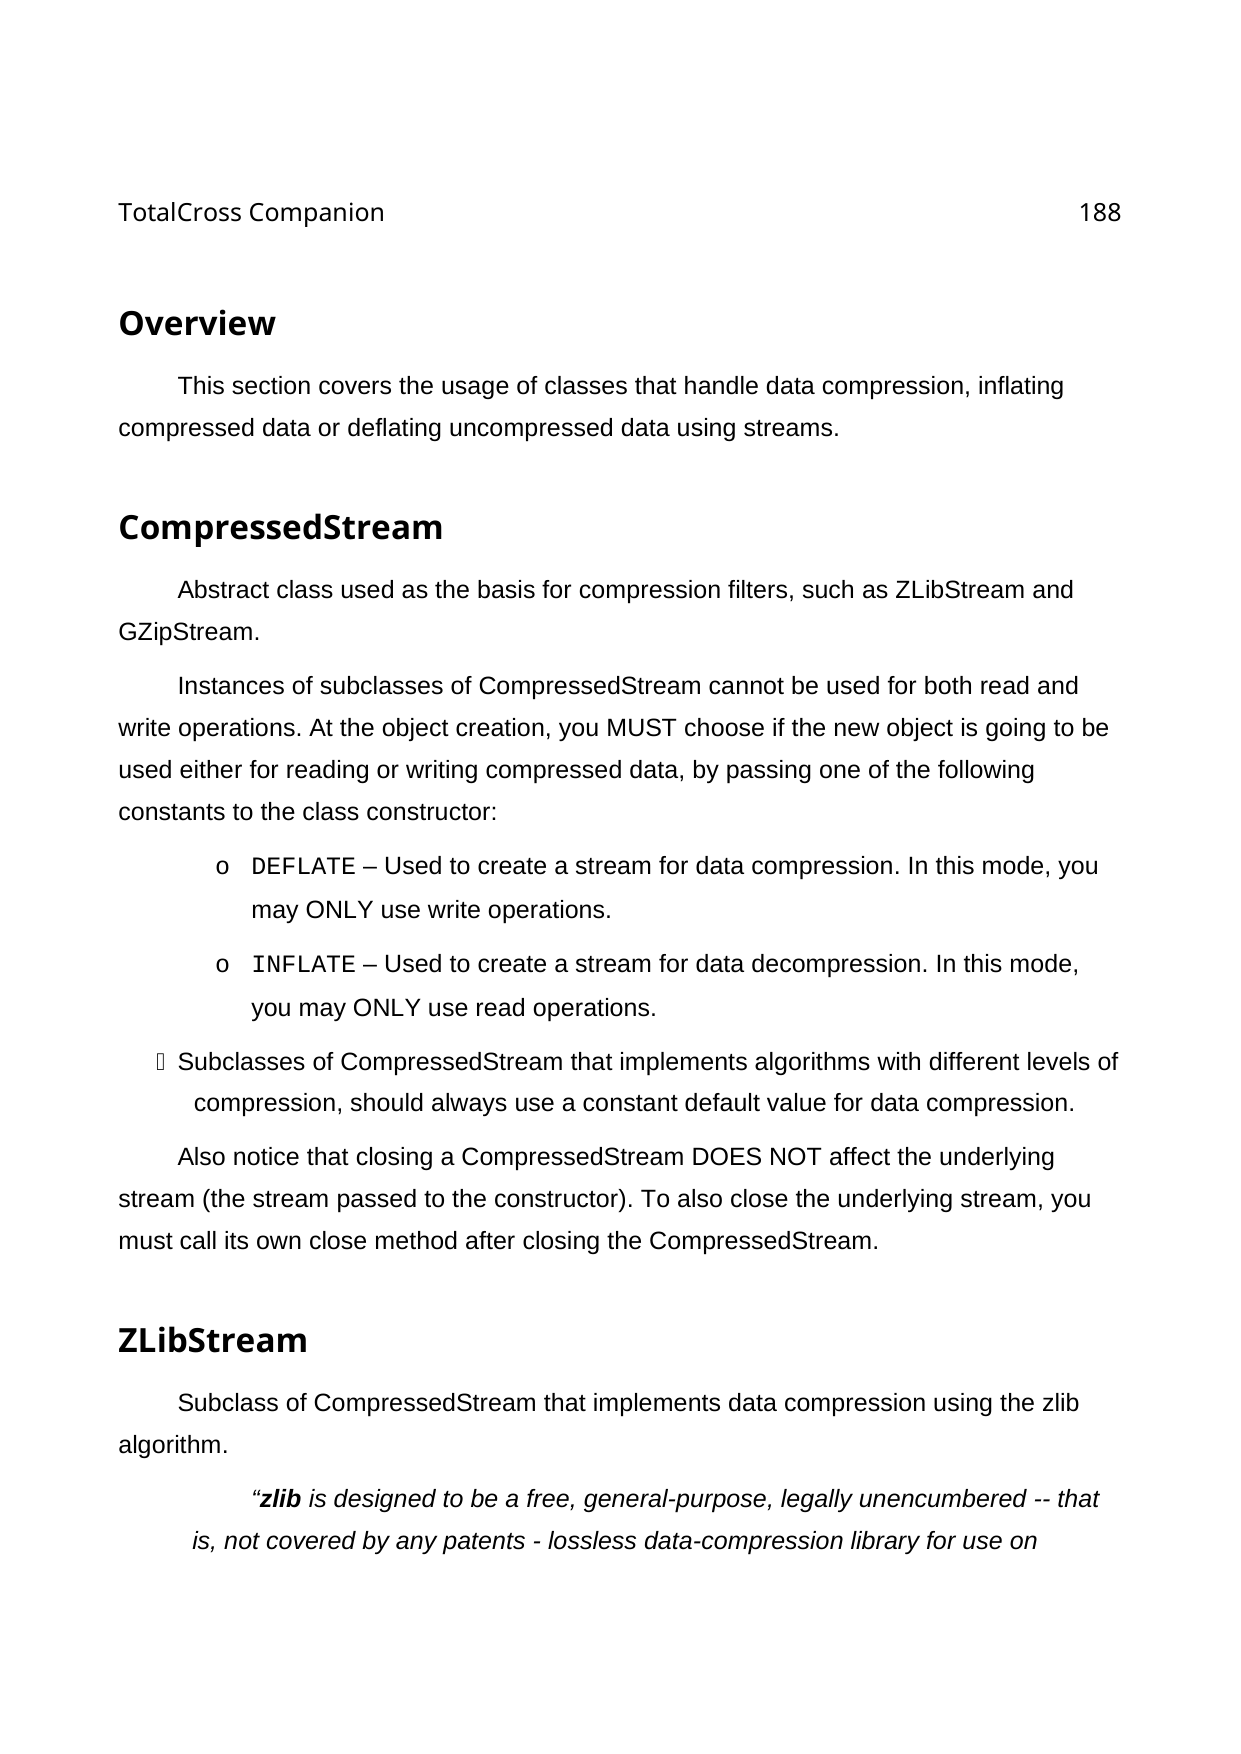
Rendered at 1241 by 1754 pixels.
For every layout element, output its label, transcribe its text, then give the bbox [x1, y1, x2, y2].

text Subclass of CompressedStream that implements data compression using the zlib algorithm. [118, 1389, 1122, 1459]
text Also notice that closing a CompressedStream DOES NOT affect the underlying stream (the stream passed to the constructor). To also close the underlying stream, you must call its own close method after closing the CompressedStream. [118, 1143, 1122, 1255]
text “zlib is designed to be a free, general-purpose, legally unencumbered -- that is, not covered by any patents - lossless data-compression library for use on [192, 1485, 1122, 1555]
list Subclasses of CompressedStream that implements algorithms with different levels of compression, should always use a constant default value for data compression. [156, 1047, 1122, 1117]
text Instances of subclasses of CompressedStream cannot be used for both read and write operations. At the object creation, you MUST choose if the new object is going to be used either for reading or writing compressed data, by passing one of the following constants to the class constructor: [118, 672, 1122, 826]
subtitle CompressedStream [118, 503, 1122, 549]
text Abstract class used as the basis for compression filters, such as ZLibStream and GZipStream. [118, 576, 1122, 646]
text This section covers the usage of classes that handle data compression, inflating compressed data or deflating uncompressed data using streams. [118, 372, 1122, 442]
list INFLATE – Used to create a stream for data decompression. In this mode, you may ONLY use read operations. [215, 949, 1122, 1022]
subtitle Overview [118, 300, 1122, 346]
list DEFLATE – Used to create a stream for data compression. In this mode, you may ONLY use write operations. [215, 852, 1122, 924]
subtitle ZLibStream [118, 1316, 1122, 1362]
